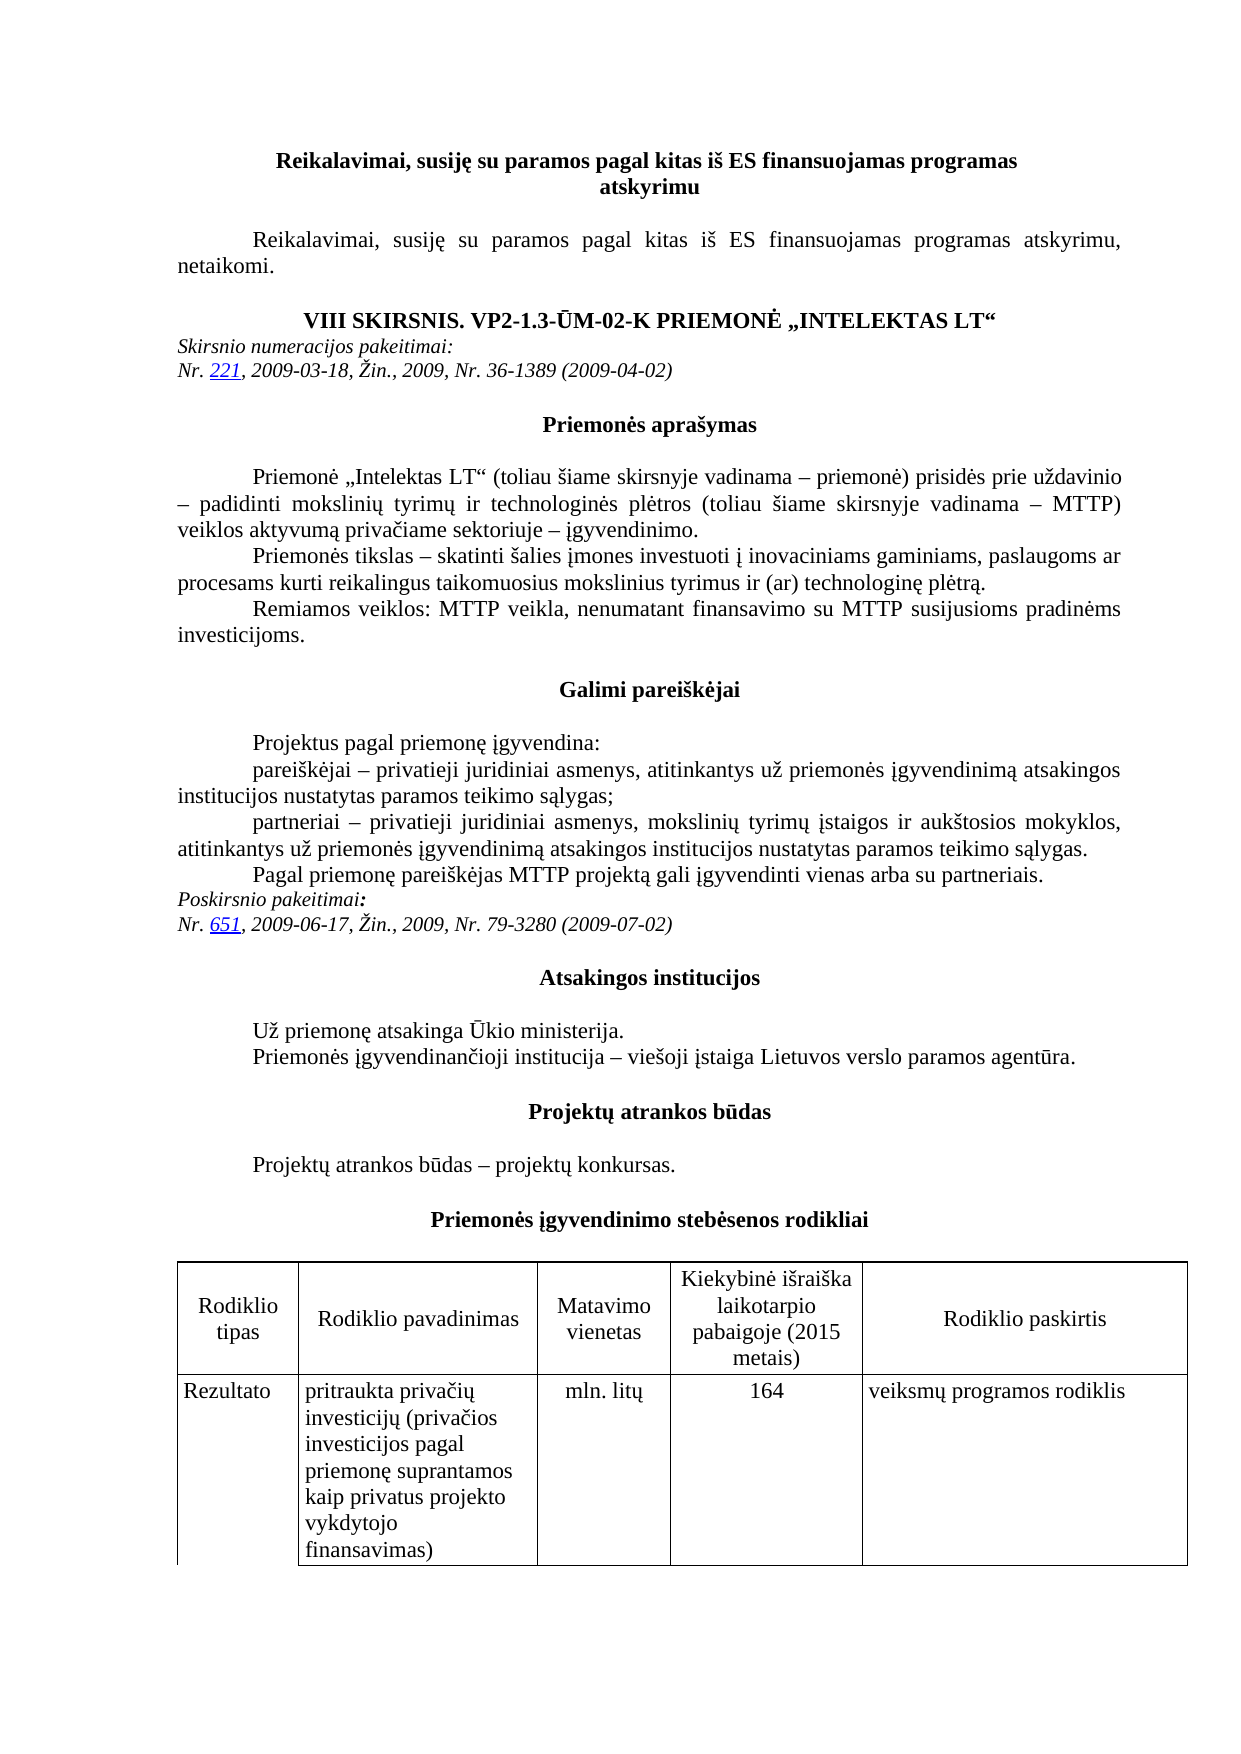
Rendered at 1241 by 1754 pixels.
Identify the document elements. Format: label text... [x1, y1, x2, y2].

text partneriai – privatieji juridiniai asmenys, mokslinių tyrimų įstaigos ir aukštosios mokyklos, atitinkantys už priemonės įgyvendinimą atsakingos institucijos nustatytas paramos teikimo sąlygas. [177, 808, 1122, 861]
text Projektus pagal priemonę įgyvendina: [177, 729, 1122, 756]
text Galimi pareiškėjai [177, 677, 1122, 703]
table_cell veiksmų programos rodiklis [863, 1375, 1187, 1565]
table_cell pritraukta privačių investicijų (privačios investicijos pagal priemonę suprantamos kaip privatus projekto vykdytojo finansavimas) [299, 1375, 537, 1565]
text Nr. 651, 2009-06-17, Žin., 2009, Nr. 79-3280 (2009-07-02) [177, 911, 1122, 936]
text Nr. 221, 2009-03-18, Žin., 2009, Nr. 36-1389 (2009-04-02) [177, 358, 1122, 382]
table_header Rodiklio paskirtis [863, 1263, 1187, 1374]
text Pagal priemonę pareiškėjas MTTP projektą gali įgyvendinti vienas arba su partneriais. [177, 861, 1122, 887]
text Atsakingos institucijos [177, 964, 1122, 991]
text Projektų atrankos būdas – projektų konkursas. [177, 1151, 1122, 1177]
table_cell 164 [671, 1375, 862, 1565]
text Priemonė „Intelektas LT“ (toliau šiame skirsnyje vadinama – priemonė) prisidės prie uždavinio – padidinti mokslinių tyrimų ir technologinės plėtros (toliau šiame skirsnyje vadinama – MTTP) veiklos aktyvumą privačiame sektoriuje – įgyvendinimo. [177, 463, 1122, 542]
text Projektų atrankos būdas [177, 1098, 1122, 1125]
table_cell Rezultato [178, 1375, 298, 1565]
text Priemonės aprašymas [177, 411, 1122, 437]
table_header Matavimo vienetas [538, 1263, 670, 1374]
table_cell mln. litų [538, 1375, 670, 1565]
text Priemonės įgyvendinančioji institucija – viešoji įstaiga Lietuvos verslo paramos agentūra. [177, 1043, 1122, 1070]
table_header Kiekybinė išraiška laikotarpio pabaigoje (2015 metais) [671, 1263, 862, 1374]
text Priemonės įgyvendinimo stebėsenos rodikliai [177, 1206, 1122, 1233]
text Priemonės tikslas – skatinti šalies įmones investuoti į inovaciniams gaminiams, paslaugoms ar procesams kurti reikalingus taikomuosius mokslinius tyrimus ir (ar) technologinę plėtrą. [177, 542, 1122, 595]
text Reikalavimai, susiję su paramos pagal kitas iš ES finansuojamas programas atskyrimu, netaikomi. [177, 226, 1122, 279]
text Skirsnio numeracijos pakeitimai: [177, 334, 1122, 358]
text Už priemonę atsakinga Ūkio ministerija. [177, 1017, 1122, 1043]
text Remiamos veiklos: MTTP veikla, nenumatant finansavimo su MTTP susijusioms pradinėms investicijoms. [177, 595, 1122, 648]
text VIII SkIRSNIS. VP2-1.3-ŪM-02-K priemonė „Intelektas LT“ [177, 307, 1122, 334]
text pareiškėjai – privatieji juridiniai asmenys, atitinkantys už priemonės įgyvendinimą atsakingos institucijos nustatytas paramos teikimo sąlygas; [177, 756, 1122, 808]
text Poskirsnio pakeitimai: [177, 887, 1122, 911]
text Reikalavimai, susiję su paramos pagal kitas iš ES finansuojamas programas atskyrimu [177, 147, 1122, 199]
table_header Rodiklio tipas [178, 1263, 298, 1374]
table_header Rodiklio pavadinimas [299, 1263, 537, 1374]
